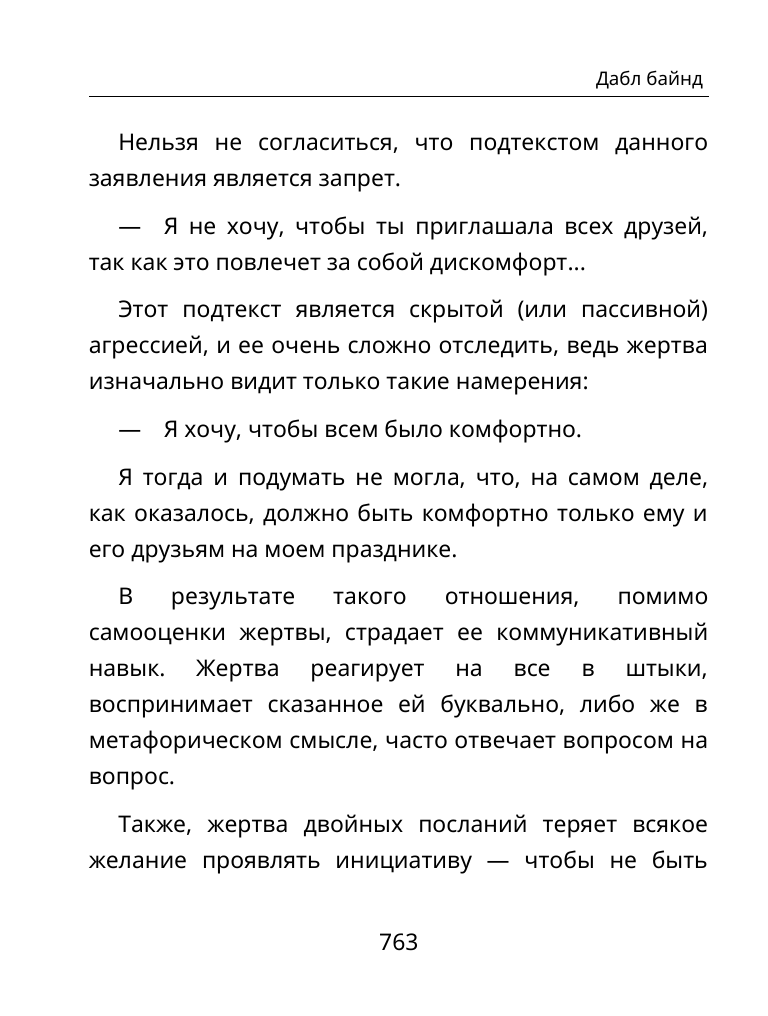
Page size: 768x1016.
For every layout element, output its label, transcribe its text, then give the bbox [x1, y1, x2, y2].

list Я не хочу, чтобы ты приглашала всех друзей, так как это повлечет за собой дискомфорт... [88, 210, 709, 277]
text Также, жертва двойных посланий теряет всякое желание проявлять инициативу — чтобы не быть [88, 808, 709, 875]
text В результате такого отношения, помимо самооценки жертвы, страдает ее коммуникативный навык. Жертва реагирует на все в штыки, воспринимает сказанное ей буквально, либо же в метафорическом смысле, часто отвечает вопросом на вопрос. [88, 580, 709, 791]
text Нельзя не согласиться, что подтекстом данного заявления является запрет. [88, 126, 709, 193]
text Я тогда и подумать не могла, что, на самом деле, как оказалось, должно быть комфортно только ему и его друзьям на моем празднике. [88, 461, 709, 564]
list Я хочу, чтобы всем было комфортно. [88, 413, 709, 444]
text Этот подтекст является скрытой (или пассивной) агрессией, и ее очень сложно отследить, ведь жертва изначально видит только такие намерения: [88, 293, 709, 396]
